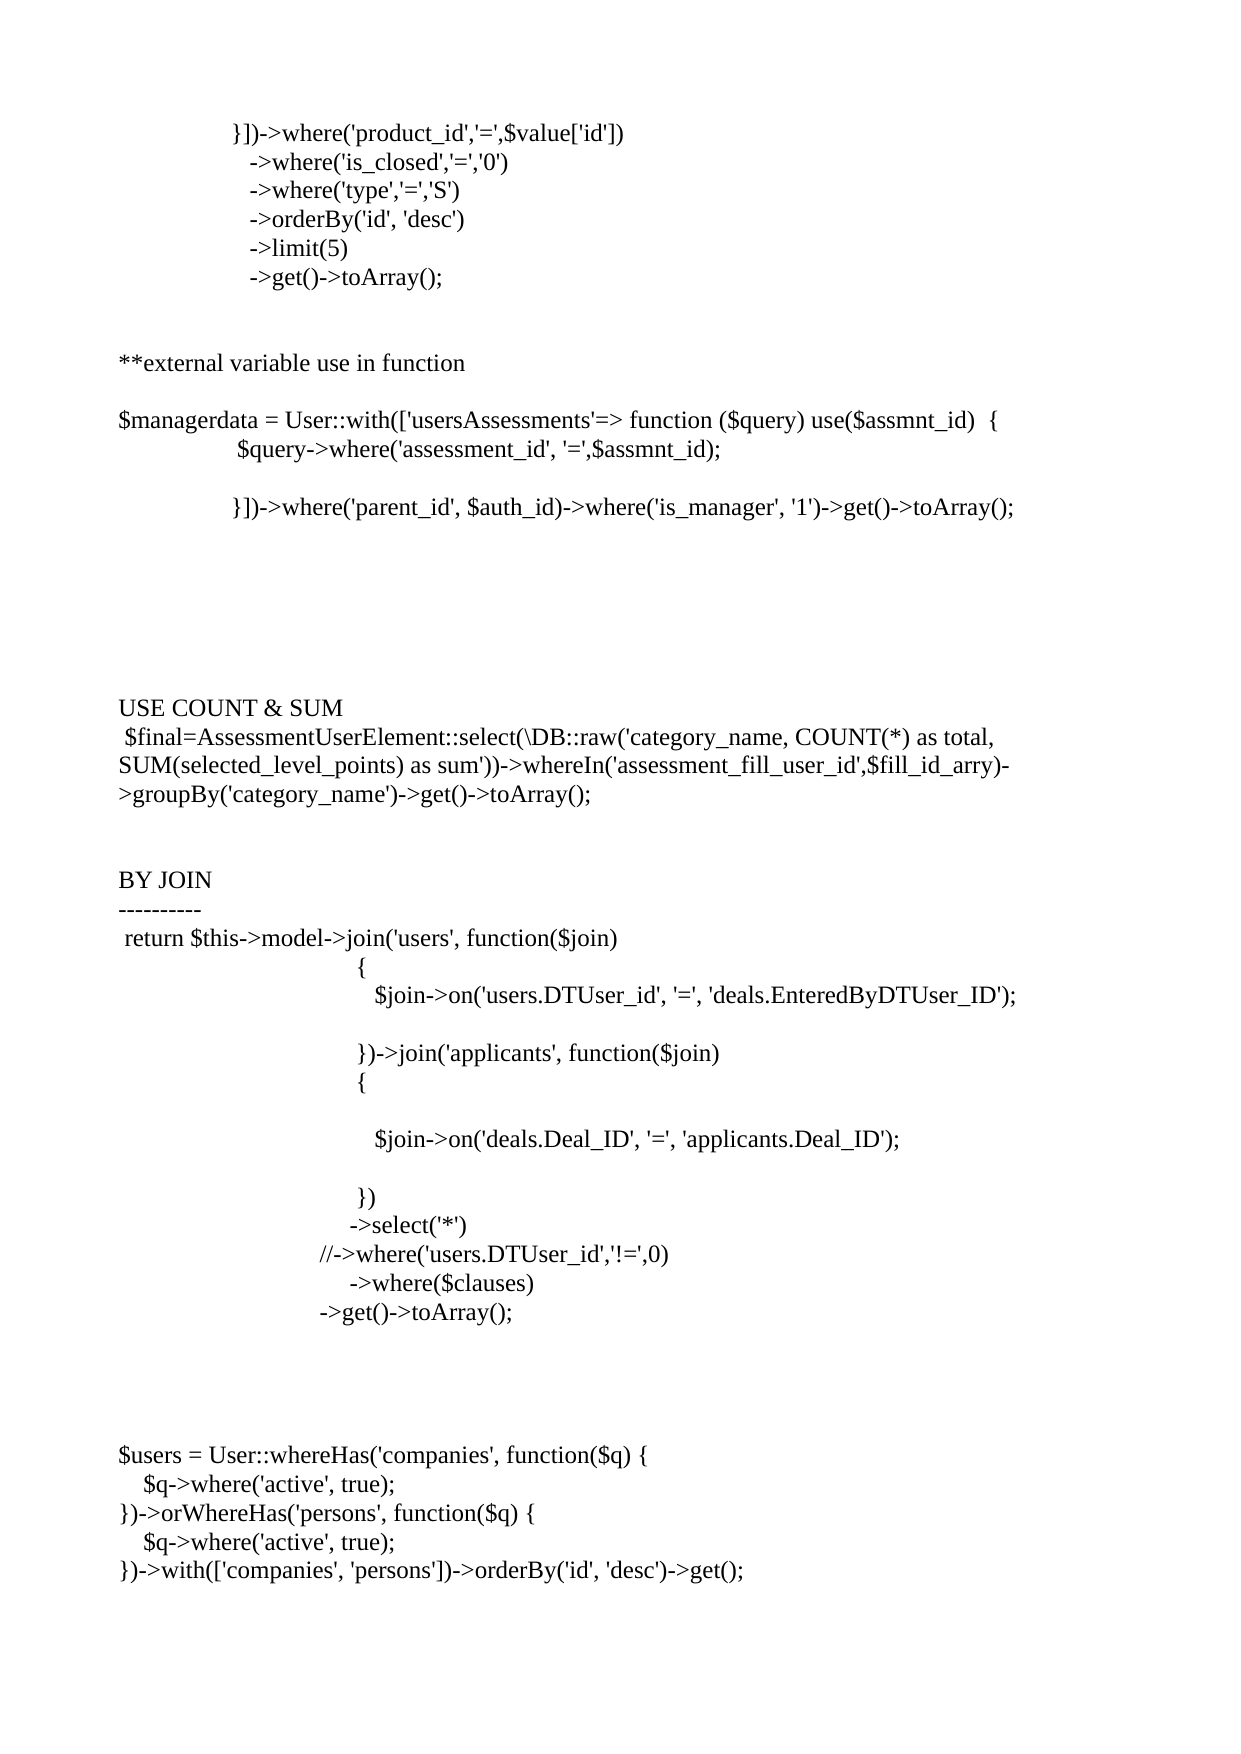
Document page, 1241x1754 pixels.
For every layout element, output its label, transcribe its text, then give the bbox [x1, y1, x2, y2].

text }])->where('parent_id', $auth_id)->where('is_manager', '1')->get()->toArray(); [118, 492, 1122, 521]
text **external variable use in function [118, 348, 1122, 377]
text })->with(['companies', 'persons'])->orderBy('id', 'desc')->get(); [118, 1556, 1122, 1584]
text })->join('applicants', function($join) [118, 1038, 1122, 1067]
text })->orWhereHas('persons', function($q) { [118, 1498, 1122, 1527]
text ->get()->toArray(); [118, 1297, 1122, 1326]
text ->limit(5) [118, 233, 1122, 262]
text $managerdata = User::with(['usersAssessments'=> function ($query) use($assmnt_id) { [118, 406, 1122, 434]
text }) [118, 1182, 1122, 1211]
text //->where('users.DTUser_id','!=',0) [118, 1239, 1122, 1268]
text $users = User::whereHas('companies', function($q) { [118, 1441, 1122, 1469]
text $join->on('users.DTUser_id', '=', 'deals.EnteredByDTUser_ID'); [118, 981, 1122, 1009]
text $final=AssessmentUserElement::select(\DB::raw('category_name, COUNT(*) as total, SUM(selected_level_points) as sum'))->whereIn('assessment_fill_user_id',$fill_id_arry)->groupBy('category_name')->get()->toArray(); [118, 722, 1122, 808]
text ->select('*') [118, 1211, 1122, 1239]
text ->where('type','=','S') [118, 176, 1122, 204]
text return $this->model->join('users', function($join) [118, 923, 1122, 952]
text ->where($clauses) [118, 1268, 1122, 1297]
text $q->where('active', true); [118, 1527, 1122, 1556]
text $join->on('deals.Deal_ID', '=', 'applicants.Deal_ID'); [118, 1124, 1122, 1153]
text }])->where('product_id','=',$value['id']) [118, 118, 1122, 147]
text $query->where('assessment_id', '=',$assmnt_id); [118, 434, 1122, 463]
text $q->where('active', true); [118, 1469, 1122, 1498]
text { [118, 952, 1122, 981]
text BY JOIN [118, 866, 1122, 894]
text USE COUNT & SUM [118, 693, 1122, 722]
text { [118, 1067, 1122, 1096]
text ->orderBy('id', 'desc') [118, 204, 1122, 233]
text ->get()->toArray(); [118, 262, 1122, 291]
text ->where('is_closed','=','0') [118, 147, 1122, 176]
text ---------- [118, 894, 1122, 923]
